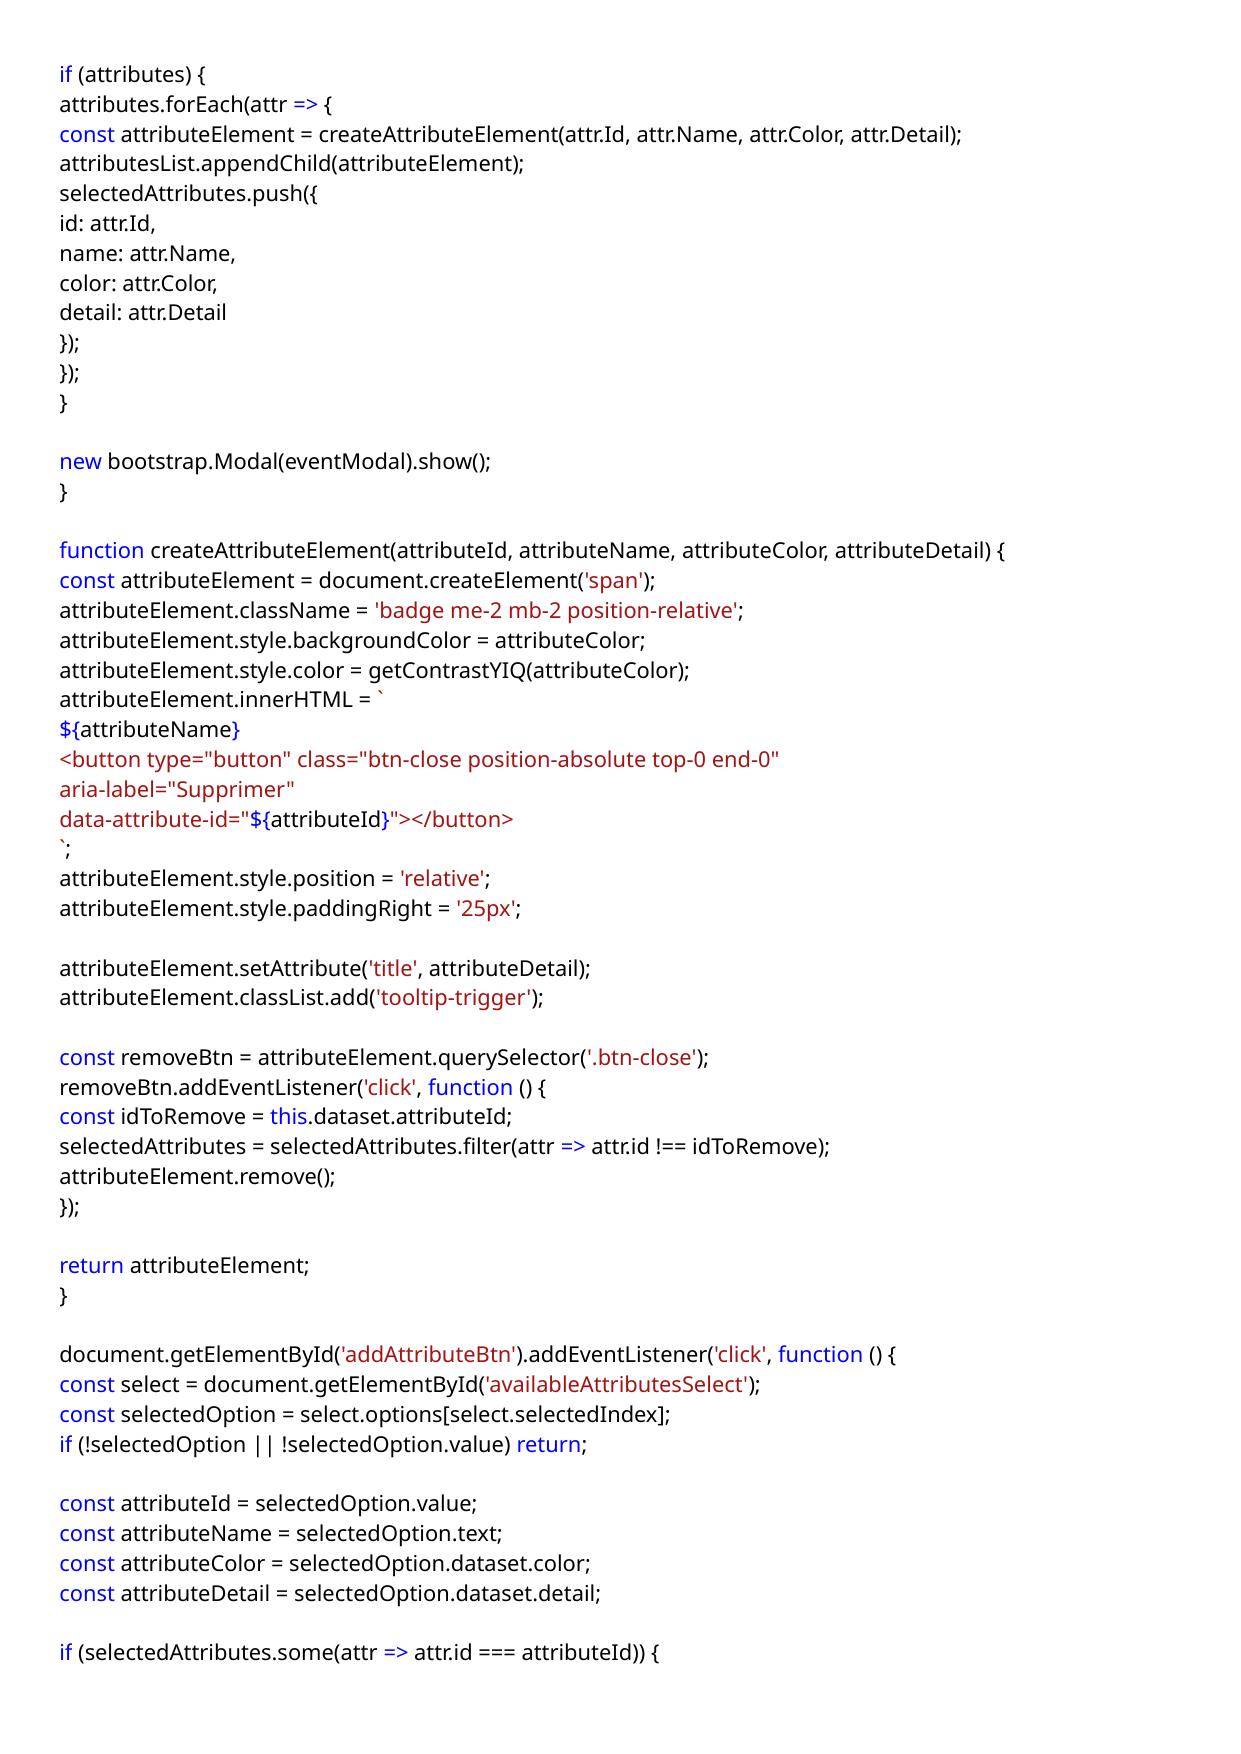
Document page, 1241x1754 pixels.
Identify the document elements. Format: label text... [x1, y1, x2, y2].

text const selectedOption = select.options[select.selectedIndex]; [59, 1399, 1181, 1429]
text }); [59, 327, 1181, 357]
text const attributeElement = createAttributeElement(attr.Id, attr.Name, attr.Color, attr.Detail); [59, 119, 1181, 148]
text <button type="button" class="btn-close position-absolute top-0 end-0" [59, 744, 1181, 774]
text attributeElement.innerHTML = ` [59, 684, 1181, 714]
text attributesList.appendChild(attributeElement); [59, 148, 1181, 178]
text attributeElement.setAttribute('title', attributeDetail); [59, 952, 1181, 982]
text attributeElement.style.paddingRight = '25px'; [59, 893, 1181, 923]
text const attributeName = selectedOption.text; [59, 1518, 1181, 1548]
text document.getElementById('addAttributeBtn').addEventListener('click', function () { [59, 1339, 1181, 1369]
text attributeElement.classList.add('tooltip-trigger'); [59, 982, 1181, 1012]
text const attributeDetail = selectedOption.dataset.detail; [59, 1578, 1181, 1607]
text const attributeId = selectedOption.value; [59, 1488, 1181, 1518]
text color: attr.Color, [59, 268, 1181, 297]
text attributeElement.style.backgroundColor = attributeColor; [59, 625, 1181, 655]
text const attributeColor = selectedOption.dataset.color; [59, 1548, 1181, 1578]
text } [59, 1280, 1181, 1310]
text const removeBtn = attributeElement.querySelector('.btn-close'); [59, 1042, 1181, 1072]
text const idToRemove = this.dataset.attributeId; [59, 1101, 1181, 1131]
text } [59, 387, 1181, 417]
text if (attributes) { [59, 59, 1181, 89]
text if (!selectedOption || !selectedOption.value) return; [59, 1429, 1181, 1459]
text if (selectedAttributes.some(attr => attr.id === attributeId)) { [59, 1637, 1181, 1667]
text new bootstrap.Modal(eventModal).show(); [59, 446, 1181, 476]
text removeBtn.addEventListener('click', function () { [59, 1072, 1181, 1101]
text const select = document.getElementById('availableAttributesSelect'); [59, 1369, 1181, 1399]
text attributeElement.style.position = 'relative'; [59, 863, 1181, 893]
text detail: attr.Detail [59, 297, 1181, 327]
text attributeElement.style.color = getContrastYIQ(attributeColor); [59, 655, 1181, 684]
text data-attribute-id="${attributeId}"></button> [59, 804, 1181, 833]
text attributeElement.remove(); [59, 1161, 1181, 1191]
text `; [59, 833, 1181, 863]
text id: attr.Id, [59, 208, 1181, 238]
text aria-label="Supprimer" [59, 774, 1181, 804]
text function createAttributeElement(attributeId, attributeName, attributeColor, attributeDetail) { [59, 536, 1181, 565]
text const attributeElement = document.createElement('span'); [59, 565, 1181, 595]
text return attributeElement; [59, 1250, 1181, 1280]
text attributes.forEach(attr => { [59, 89, 1181, 119]
text }); [59, 357, 1181, 387]
text } [59, 476, 1181, 506]
text name: attr.Name, [59, 238, 1181, 268]
text attributeElement.className = 'badge me-2 mb-2 position-relative'; [59, 595, 1181, 625]
text selectedAttributes.push({ [59, 178, 1181, 208]
text }); [59, 1191, 1181, 1221]
text selectedAttributes = selectedAttributes.filter(attr => attr.id !== idToRemove); [59, 1131, 1181, 1161]
text ${attributeName} [59, 714, 1181, 744]
